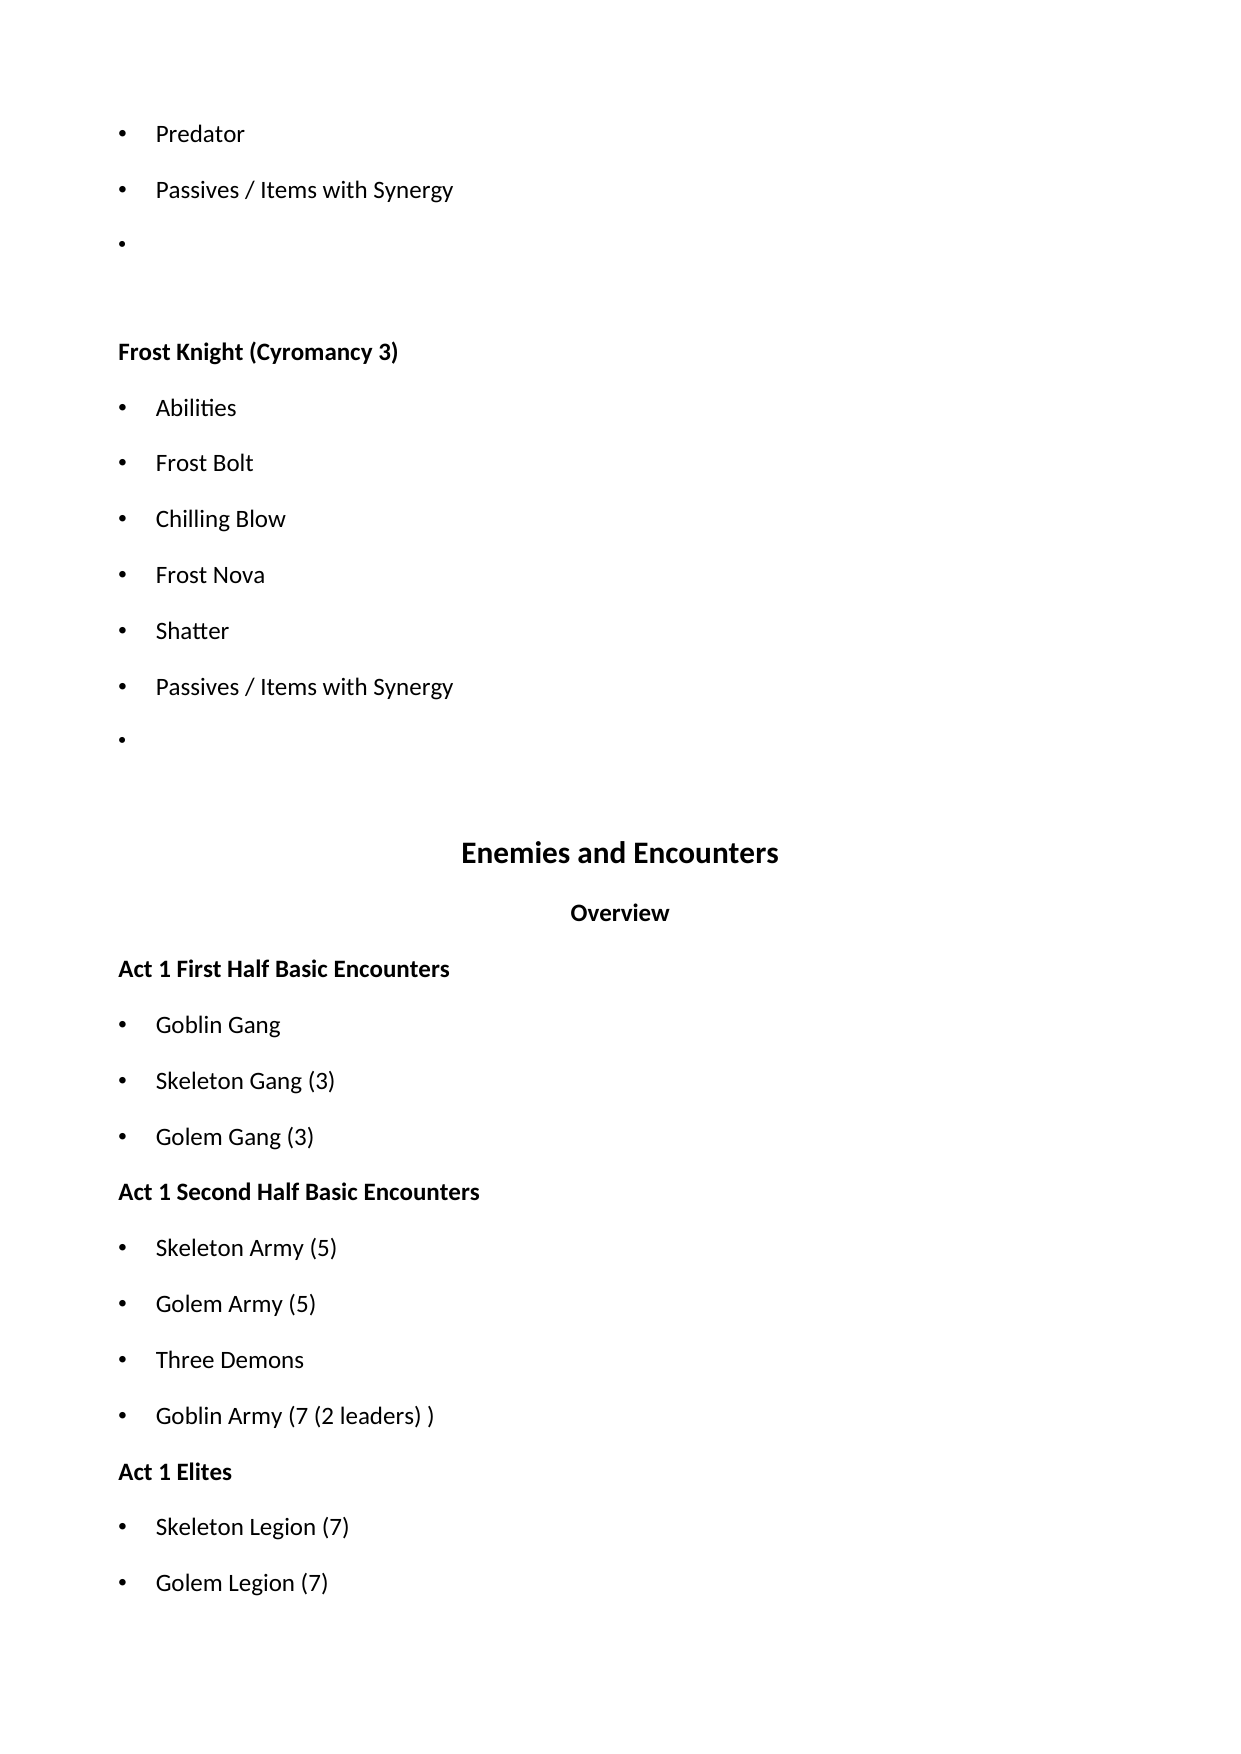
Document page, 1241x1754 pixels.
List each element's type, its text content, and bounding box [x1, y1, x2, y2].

text Act 1 Second Half Basic Encounters [118, 1176, 1122, 1207]
list Shatter [81, 615, 1122, 646]
text Act 1 Elites [118, 1456, 1122, 1486]
list Skeleton Legion (7) [81, 1511, 1122, 1542]
text Overview [118, 897, 1122, 928]
list Skeleton Army (5) [81, 1232, 1122, 1263]
list Golem Gang (3) [81, 1121, 1122, 1151]
list Three Demons [81, 1344, 1122, 1374]
text Frost Knight (Cyromancy 3) [118, 336, 1122, 366]
text Enemies and Encounters [118, 833, 1122, 871]
list Golem Army (5) [81, 1288, 1122, 1319]
list Passives / Items with Synergy [81, 671, 1122, 701]
list Abilities [81, 392, 1122, 422]
list Golem Legion (7) [81, 1567, 1122, 1598]
list Goblin Gang [81, 1009, 1122, 1039]
list Chilling Blow [81, 503, 1122, 534]
list Goblin Army (7 (2 leaders) ) [81, 1400, 1122, 1430]
list Predator [81, 118, 1122, 149]
list Frost Bolt [81, 447, 1122, 478]
list Skeleton Gang (3) [81, 1065, 1122, 1095]
list Passives / Items with Synergy [81, 174, 1122, 204]
text Act 1 First Half Basic Encounters [118, 953, 1122, 984]
list Frost Nova [81, 559, 1122, 590]
